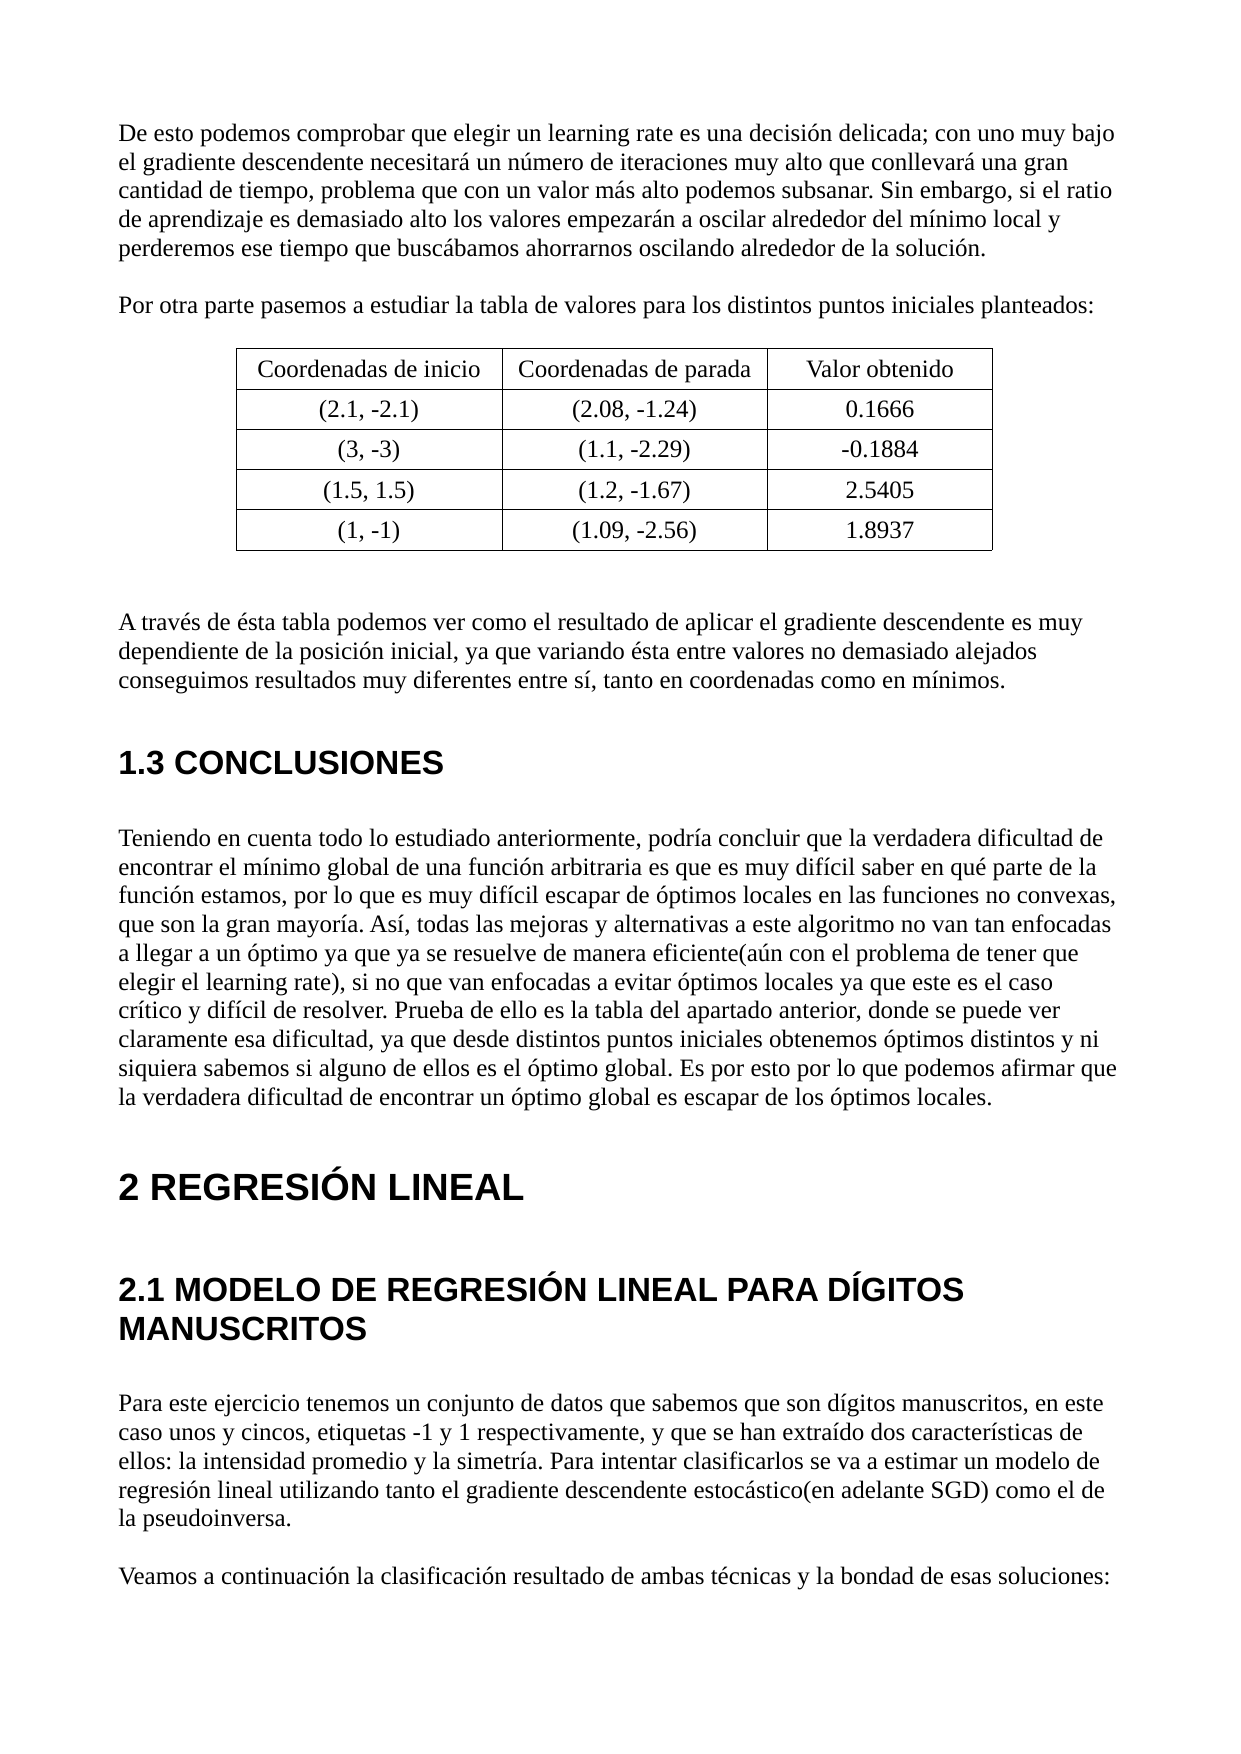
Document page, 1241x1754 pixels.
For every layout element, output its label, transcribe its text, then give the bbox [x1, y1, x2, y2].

subtitle 2 REGRESIÓN LINEAL [118, 1164, 1122, 1208]
table_cell (1.5, 1.5) [237, 470, 502, 509]
table_cell 0.1666 [768, 390, 992, 429]
text Por otra parte pasemos a estudiar la tabla de valores para los distintos puntos iniciales planteados: [118, 291, 1122, 319]
table_cell -0.1884 [768, 430, 992, 469]
table_cell (3, -3) [237, 430, 502, 469]
text De esto podemos comprobar que elegir un learning rate es una decisión delicada; con uno muy bajo el gradiente descendente necesitará un número de iteraciones muy alto que conllevará una gran cantidad de tiempo, problema que con un valor más alto podemos subsanar. Sin embargo, si el ratio de aprendizaje es demasiado alto los valores empezarán a oscilar alrededor del mínimo local y perderemos ese tiempo que buscábamos ahorrarnos oscilando alrededor de la solución. [118, 118, 1122, 262]
table_cell (2.1, -2.1) [237, 390, 502, 429]
table_header Coordenadas de parada [503, 349, 767, 388]
table_cell (2.08, -1.24) [503, 390, 767, 429]
table_cell (1, -1) [237, 510, 502, 550]
text Para este ejercicio tenemos un conjunto de datos que sabemos que son dígitos manuscritos, en este caso unos y cincos, etiquetas -1 y 1 respectivamente, y que se han extraído dos características de ellos: la intensidad promedio y la simetría. Para intentar clasificarlos se va a estimar un modelo de regresión lineal utilizando tanto el gradiente descendente estocástico(en adelante SGD) como el de la pseudoinversa. [118, 1388, 1122, 1532]
table_header Valor obtenido [768, 349, 992, 388]
table_cell 1.8937 [768, 510, 992, 550]
table_cell 2.5405 [768, 470, 992, 509]
table_cell (1.09, -2.56) [503, 510, 767, 550]
subtitle 1.3 CONCLUSIONES [118, 743, 1122, 782]
text A través de ésta tabla podemos ver como el resultado de aplicar el gradiente descendente es muy dependiente de la posición inicial, ya que variando ésta entre valores no demasiado alejados conseguimos resultados muy diferentes entre sí, tanto en coordenadas como en mínimos. [118, 607, 1122, 693]
table_cell (1.1, -2.29) [503, 430, 767, 469]
table_header Coordenadas de inicio [237, 349, 502, 388]
subtitle 2.1 MODELO DE REGRESIÓN LINEAL PARA DÍGITOS MANUSCRITOS [118, 1270, 1122, 1347]
text Teniendo en cuenta todo lo estudiado anteriormente, podría concluir que la verdadera dificultad de encontrar el mínimo global de una función arbitraria es que es muy difícil saber en qué parte de la función estamos, por lo que es muy difícil escapar de óptimos locales en las funciones no convexas, que son la gran mayoría. Así, todas las mejoras y alternativas a este algoritmo no van tan enfocadas a llegar a un óptimo ya que ya se resuelve de manera eficiente(aún con el problema de tener que elegir el learning rate), si no que van enfocadas a evitar óptimos locales ya que este es el caso crítico y difícil de resolver. Prueba de ello es la tabla del apartado anterior, donde se puede ver claramente esa dificultad, ya que desde distintos puntos iniciales obtenemos óptimos distintos y ni siquiera sabemos si alguno de ellos es el óptimo global. Es por esto por lo que podemos afirmar que la verdadera dificultad de encontrar un óptimo global es escapar de los óptimos locales. [118, 823, 1122, 1111]
table_cell (1.2, -1.67) [503, 470, 767, 509]
text Veamos a continuación la clasificación resultado de ambas técnicas y la bondad de esas soluciones: [118, 1561, 1122, 1590]
